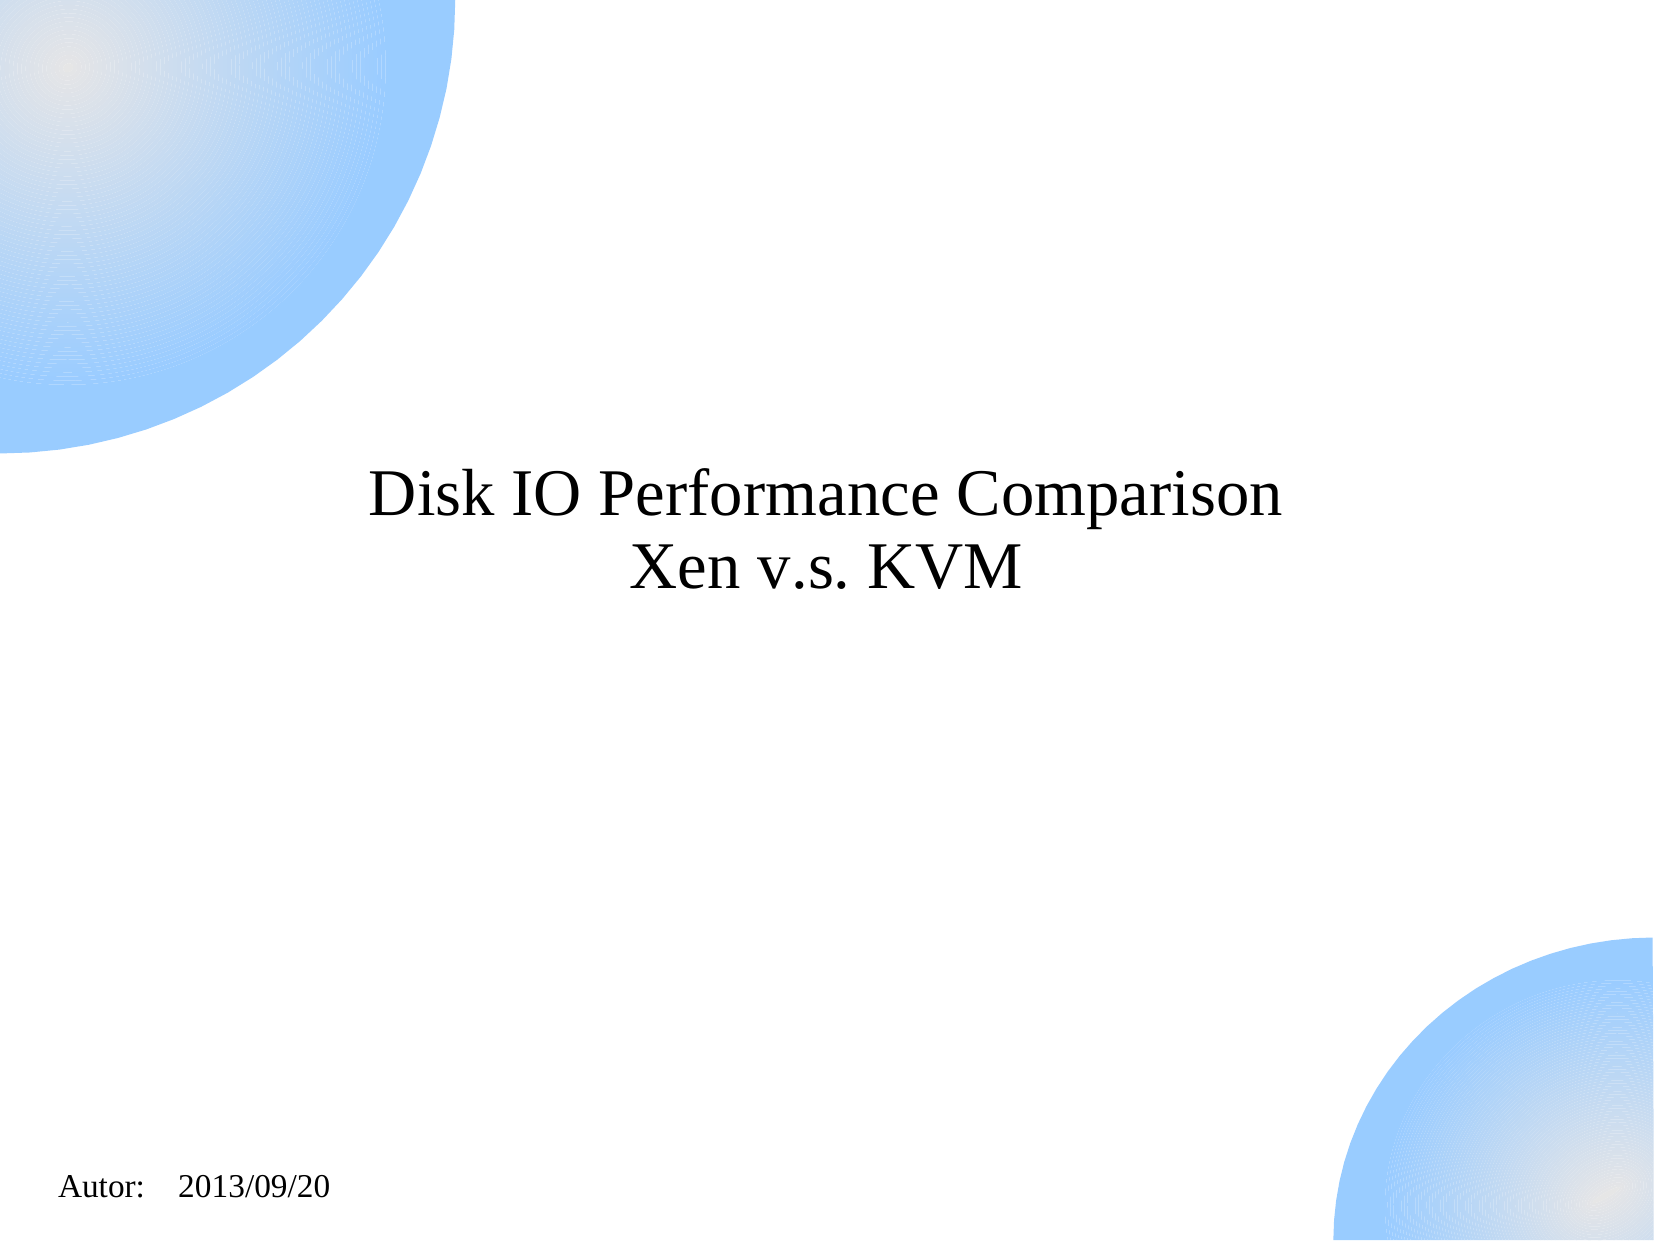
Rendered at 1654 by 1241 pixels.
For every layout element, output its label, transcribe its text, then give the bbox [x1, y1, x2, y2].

subtitle Disk IO Performance Comparison Xen v.s. KVM [82, 49, 1571, 1010]
